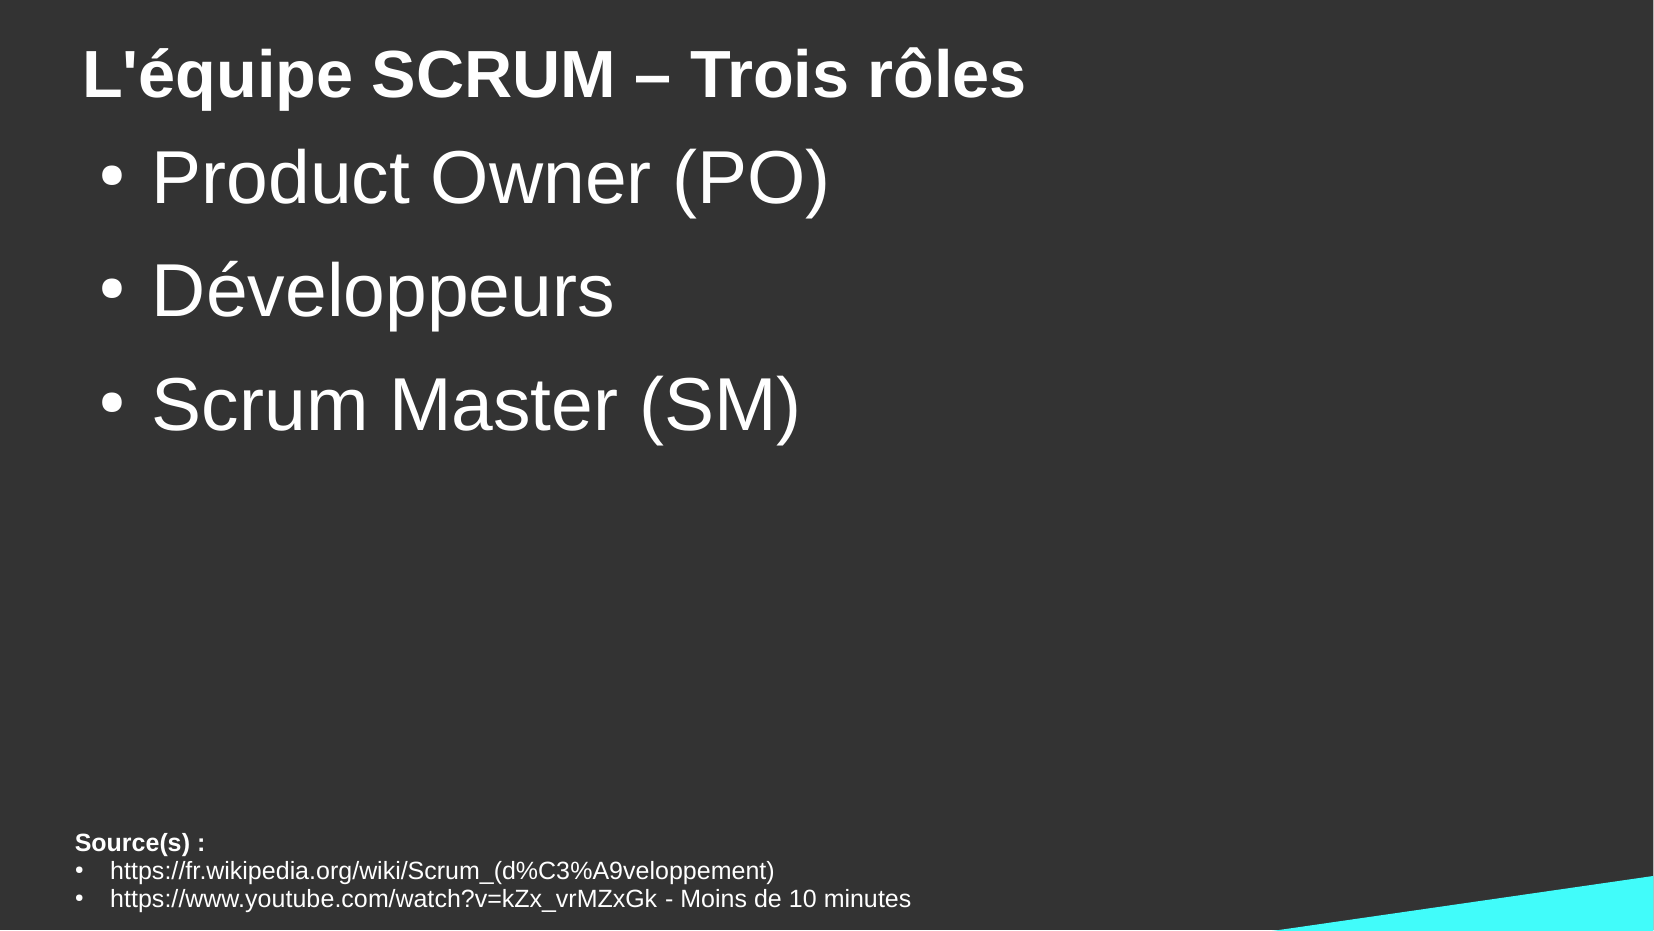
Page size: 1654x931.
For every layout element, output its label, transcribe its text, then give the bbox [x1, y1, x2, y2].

list Product Owner (PO) Développeurs Scrum Master (SM) [80, 135, 1620, 777]
text_box Source(s) : https://fr.wikipedia.org/wiki/Scrum_(d%C3%A9veloppement) https://www.youtube.com/watch?v=kZx_vrMZxGk - Moins de 10 minutes [59, 821, 1546, 920]
text_box [1272, 875, 1654, 931]
title L'équipe SCRUM – Trois rôles [82, 37, 1571, 122]
